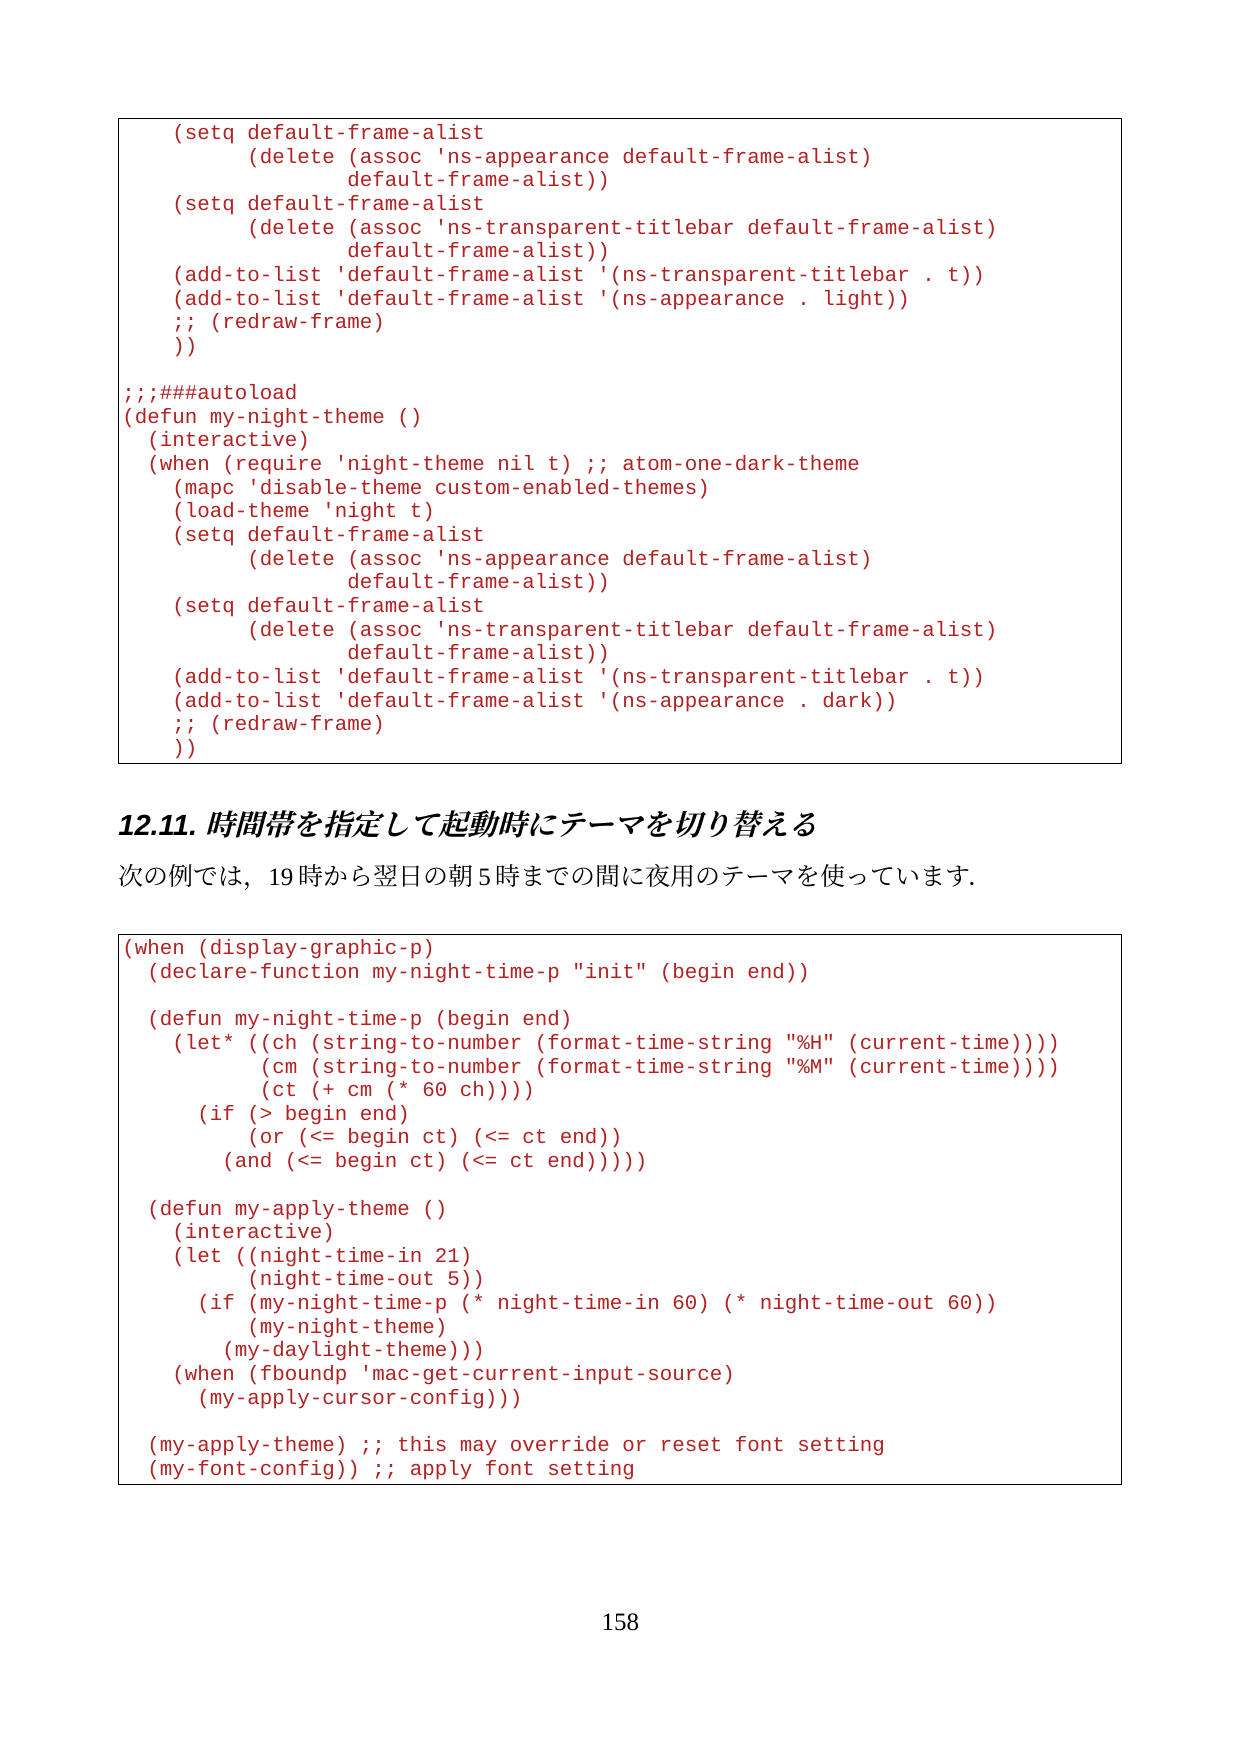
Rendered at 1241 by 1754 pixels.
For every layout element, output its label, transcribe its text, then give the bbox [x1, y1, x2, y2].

text (interactive) [119, 1217, 1121, 1241]
text (ct (+ cm (* 60 ch)))) [119, 1075, 1121, 1099]
text (when (fboundp 'mac-get-current-input-source) [119, 1359, 1121, 1383]
text (add-to-list 'default-frame-alist '(ns-appearance . dark)) [119, 686, 1121, 709]
text (night-time-out 5)) [119, 1264, 1121, 1288]
text (delete (assoc 'ns-transparent-titlebar default-frame-alist) [119, 213, 1121, 236]
text (delete (assoc 'ns-appearance default-frame-alist) [119, 142, 1121, 165]
text default-frame-alist)) [119, 638, 1121, 662]
text (my-daylight-theme))) [119, 1335, 1121, 1359]
text (when (require 'night-theme nil t) ;; atom-one-dark-theme [119, 449, 1121, 473]
text (setq default-frame-alist [119, 591, 1121, 615]
text (or (<= begin ct) (<= ct end)) [119, 1123, 1121, 1146]
text (cm (string-to-number (format-time-string "%M" (current-time)))) [119, 1052, 1121, 1075]
text default-frame-alist)) [119, 165, 1121, 189]
text (let* ((ch (string-to-number (format-time-string "%H" (current-time)))) [119, 1028, 1121, 1052]
text (defun my-night-theme () [119, 402, 1121, 426]
text ;; (redraw-frame) [119, 307, 1121, 331]
text (setq default-frame-alist [119, 520, 1121, 544]
text (defun my-apply-theme () [119, 1193, 1121, 1217]
text (if (> begin end) [119, 1099, 1121, 1123]
text (my-apply-theme) ;; this may override or reset font setting [119, 1430, 1121, 1454]
text (delete (assoc 'ns-appearance default-frame-alist) [119, 544, 1121, 567]
text (defun my-night-time-p (begin end) [119, 1004, 1121, 1028]
subtitle 時間帯を指定して起動時にテーマを切り替える [118, 802, 1122, 844]
text (let ((night-time-in 21) [119, 1241, 1121, 1264]
text (declare-function my-night-time-p "init" (begin end)) [119, 957, 1121, 981]
text default-frame-alist)) [119, 236, 1121, 260]
text (add-to-list 'default-frame-alist '(ns-transparent-titlebar . t)) [119, 662, 1121, 686]
text ;; (redraw-frame) [119, 709, 1121, 733]
text (add-to-list 'default-frame-alist '(ns-transparent-titlebar . t)) [119, 260, 1121, 284]
text (if (my-night-time-p (* night-time-in 60) (* night-time-out 60)) [119, 1288, 1121, 1312]
text (setq default-frame-alist [119, 189, 1121, 213]
text 次の例では，19時から翌日の朝5時までの間に夜用のテーマを使っています． [118, 856, 1122, 921]
text ;;;###autoload [119, 378, 1121, 402]
text (mapc 'disable-theme custom-enabled-themes) [119, 473, 1121, 496]
text )) [119, 331, 1121, 354]
text (my-font-config)) ;; apply font setting [119, 1454, 1121, 1484]
text (setq default-frame-alist [119, 119, 1121, 142]
text (and (<= begin ct) (<= ct end))))) [119, 1146, 1121, 1170]
text default-frame-alist)) [119, 567, 1121, 591]
text (add-to-list 'default-frame-alist '(ns-appearance . light)) [119, 284, 1121, 307]
text (my-apply-cursor-config))) [119, 1383, 1121, 1406]
text (interactive) [119, 426, 1121, 449]
text (load-theme 'night t) [119, 496, 1121, 520]
text (delete (assoc 'ns-transparent-titlebar default-frame-alist) [119, 615, 1121, 638]
text (my-night-theme) [119, 1312, 1121, 1335]
text )) [119, 733, 1121, 763]
text (when (display-graphic-p) [119, 935, 1121, 957]
